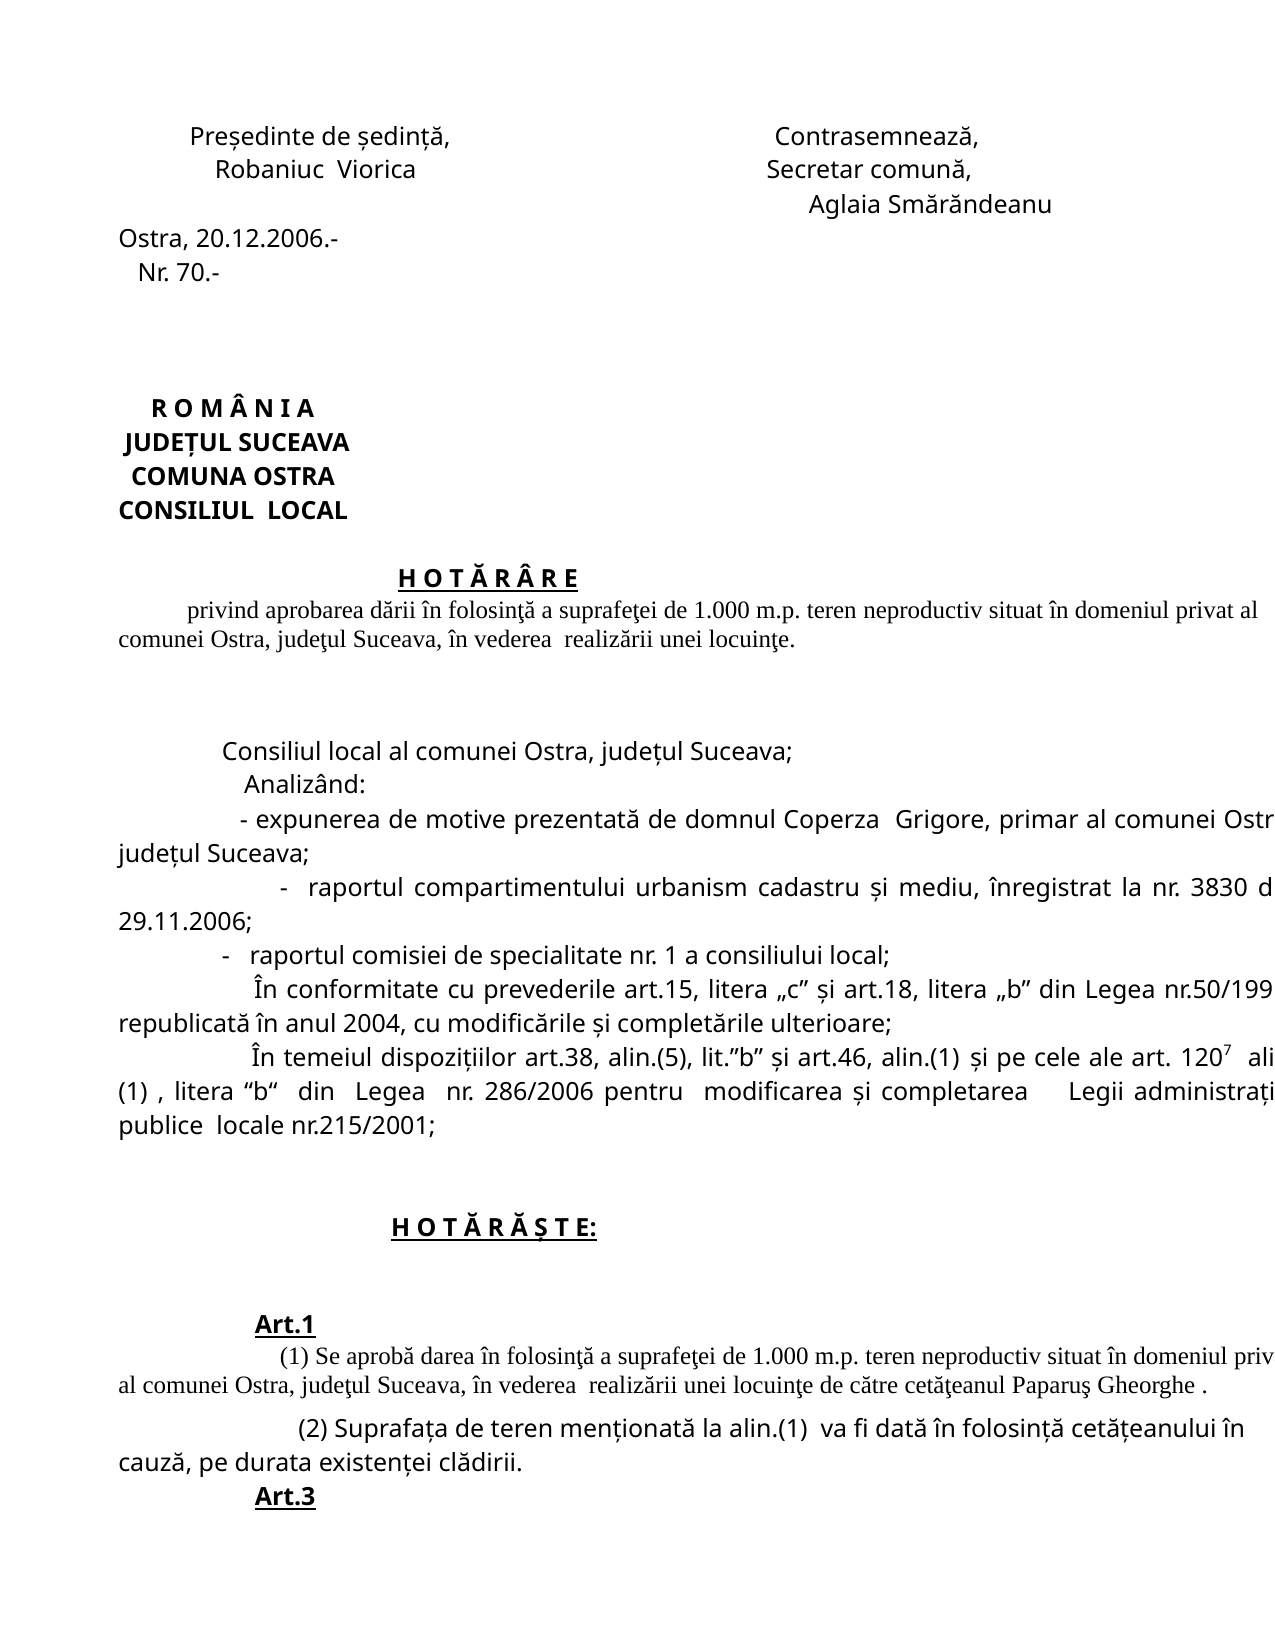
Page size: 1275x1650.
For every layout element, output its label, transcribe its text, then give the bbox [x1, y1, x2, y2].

text - raportul compartimentului urbanism cadastru şi mediu, înregistrat la nr. 3830 din 29.11.2006; [118, 869, 1275, 937]
text Analizând: [118, 767, 1275, 801]
text Aglaia Smărăndeanu [118, 186, 1275, 220]
text În temeiul dispoziţiilor art.38, alin.(5), lit.”b” şi art.46, alin.(1) şi pe cele ale art. 1207 alin.(1) , litera “b“ din Legea nr. 286/2006 pentru modificarea şi completarea Legii administraţiei publice locale nr.215/2001; [118, 1040, 1275, 1142]
subtitle H O T Ă R Ă Ş T E: [118, 1210, 1275, 1244]
text (2) Suprafaţa de teren menţionată la alin.(1) va fi dată în folosinţă cetăţeanului în cauză, pe durata existenţei clădirii. [118, 1411, 1275, 1479]
subtitle Nr. 70.- [118, 254, 1275, 288]
text COMUNA OSTRA [118, 459, 1157, 493]
subtitle JUDEŢUL SUCEAVA [118, 425, 1275, 459]
text Ostra, 20.12.2006.- [118, 220, 1275, 254]
text Consiliul local al comunei Ostra, judeţul Suceava; [118, 733, 1275, 767]
text privind aprobarea dării în folosinţă a suprafeţei de 1.000 m.p. teren neproductiv situat în domeniul privat al comunei Ostra, judeţul Suceava, în vederea realizării unei locuinţe. [118, 595, 1275, 652]
text - expunerea de motive prezentată de domnul Coperza Grigore, primar al comunei Ostra, judeţul Suceava; [118, 801, 1275, 869]
text Art.3 [118, 1479, 1275, 1513]
text (1) Se aprobă darea în folosinţă a suprafeţei de 1.000 m.p. teren neproductiv situat în domeniul privat al comunei Ostra, judeţul Suceava, în vederea realizării unei locuinţe de către cetăţeanul Paparuş Gheorghe . [118, 1341, 1275, 1398]
text - raportul comisiei de specialitate nr. 1 a consiliului local; [118, 937, 1275, 972]
text În conformitate cu prevederile art.15, litera „c” şi art.18, litera „b” din Legea nr.50/1991, republicată în anul 2004, cu modificările şi completările ulterioare; [118, 972, 1275, 1040]
subtitle Art.1 [118, 1307, 1275, 1341]
subtitle H O T Ă R Â R E [118, 561, 1275, 595]
subtitle R O M Â N I A [118, 391, 1259, 425]
text Robaniuc Viorica Secretar comună, [118, 152, 1275, 186]
text Preşedinte de şedinţă, Contrasemnează, [118, 118, 1275, 152]
subtitle CONSILIUL LOCAL [118, 493, 1275, 527]
